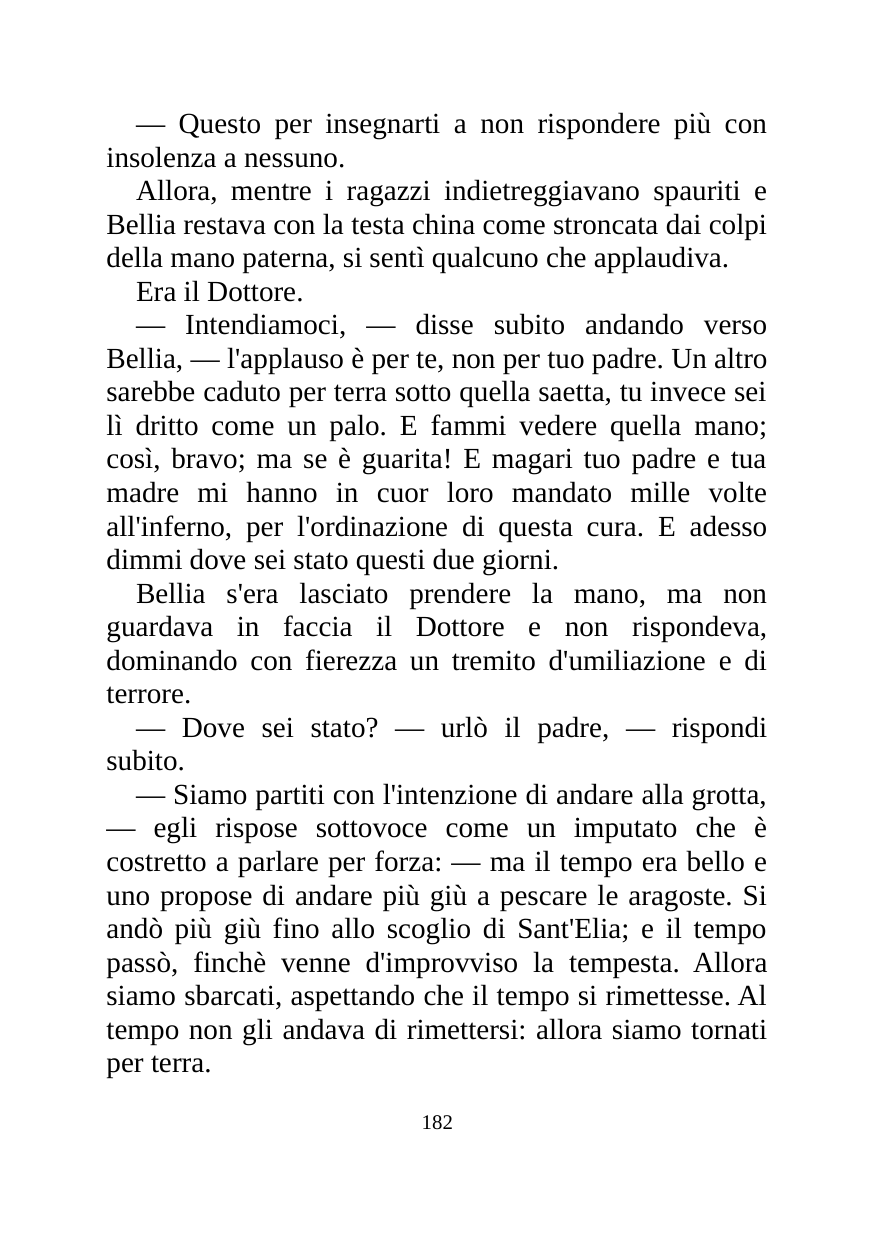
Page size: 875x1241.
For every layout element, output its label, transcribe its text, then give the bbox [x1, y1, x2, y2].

text Allora, mentre i ragazzi indietreggiavano spauriti e Bellia restava con la testa china come stroncata dai colpi della mano paterna, si sentì qualcuno che applaudiva. [106, 173, 768, 274]
text Era il Dottore. [106, 274, 768, 307]
text — Siamo partiti con l'intenzione di andare alla grotta, — egli rispose sottovoce come un imputato che è costretto a parlare per forza: — ma il tempo era bello e uno propose di andare più giù a pescare le aragoste. Si andò più giù fino allo scoglio di Sant'Elia; e il tempo passò, finchè venne d'improvviso la tempesta. Allora siamo sbarcati, aspettando che il tempo si rimettesse. Al tempo non gli andava di rimettersi: allora siamo tornati per terra. [106, 777, 768, 1079]
text — Dove sei stato? — urlò il padre, — rispondi subito. [106, 710, 768, 777]
text Bellia s'era lasciato prendere la mano, ma non guardava in faccia il Dottore e non rispondeva, dominando con fierezza un tremito d'umiliazione e di terrore. [106, 576, 768, 710]
text — Intendiamoci, — disse subito andando verso Bellia, — l'applauso è per te, non per tuo padre. Un altro sarebbe caduto per terra sotto quella saetta, tu invece sei lì dritto come un palo. E fammi vedere quella mano; così, bravo; ma se è guarita! E magari tuo padre e tua madre mi hanno in cuor loro mandato mille volte all'inferno, per l'ordinazione di questa cura. E adesso dimmi dove sei stato questi due giorni. [106, 307, 768, 576]
text — Questo per insegnarti a non rispondere più con insolenza a nessuno. [106, 106, 768, 173]
